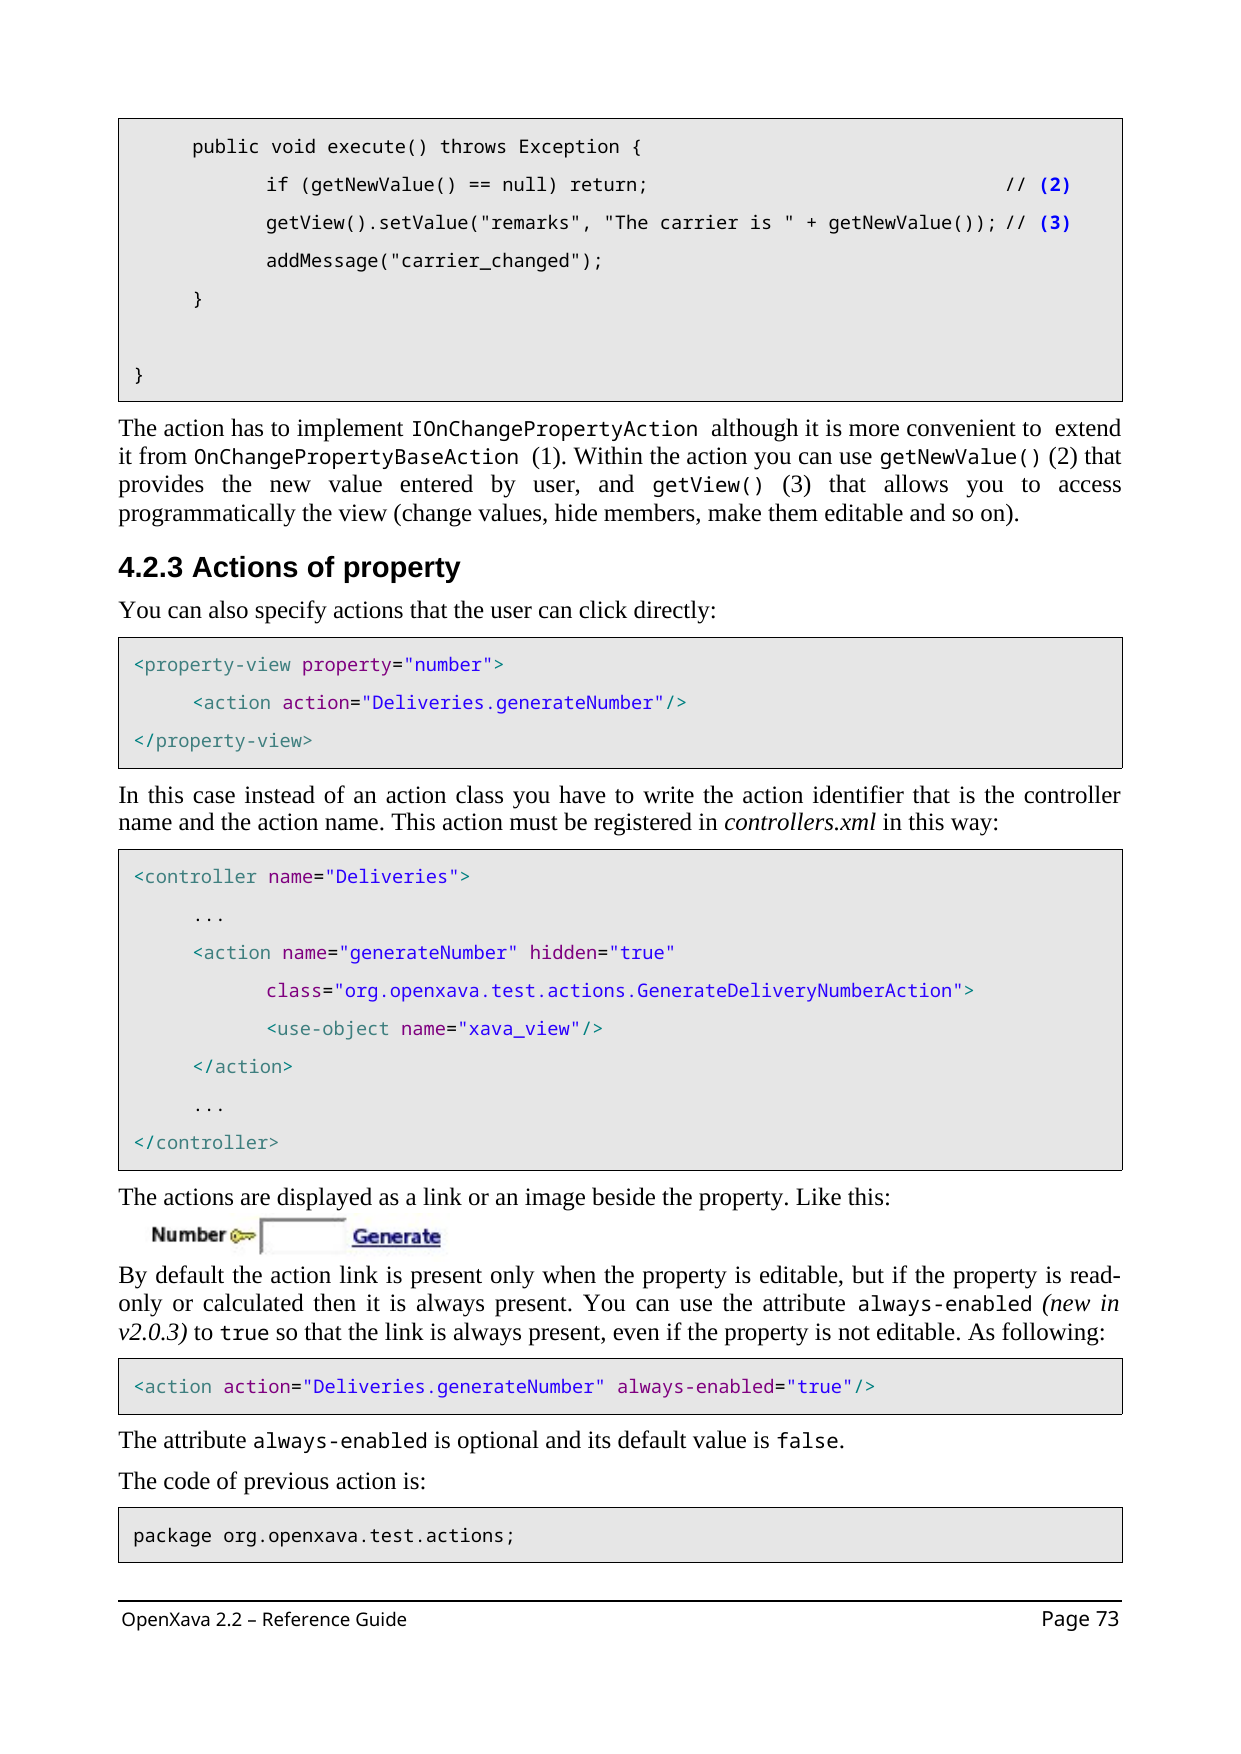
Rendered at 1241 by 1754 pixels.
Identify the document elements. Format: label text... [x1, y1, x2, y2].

text By default the action link is present only when the property is editable, but if the property is read-only or calculated then it is always present. You can use the attribute always-enabled (new in v2.0.3) to true so that the link is always present, even if the property is not editable. As following: [118, 1223, 1122, 1346]
text In this case instead of an action class you have to write the action identifier that is the controller name and the action name. This action must be registered in controllers.xml in this way: [118, 781, 1122, 836]
text public void execute() throws Exception { [119, 119, 1122, 156]
picture [144, 1213, 450, 1262]
text ... [119, 1077, 1122, 1115]
text The code of previous action is: [118, 1467, 1122, 1494]
text } [119, 346, 1122, 401]
text <action action="Deliveries.generateNumber"/> [119, 675, 1122, 713]
text class="org.openxava.test.actions.GenerateDeliveryNumberAction"> [119, 963, 1122, 1001]
text The attribute always-enabled is optional and its default value is false. [118, 1426, 1122, 1454]
text <action name="generateNumber" hidden="true" [119, 925, 1122, 963]
text <property-view property="number"> [119, 638, 1122, 675]
text if (getNewValue() == null) return; // (2) [119, 156, 1122, 194]
text <action action="Deliveries.generateNumber" always-enabled="true"/> [119, 1359, 1122, 1414]
text You can also specify actions that the user can click directly: [118, 597, 1122, 624]
text The action has to implement IOnChangePropertyAction although it is more convenient to extend it from OnChangePropertyBaseAction (1). Within the action you can use getNewValue() (2) that provides the new value entered by user, and getView() (3) that allows you to access programmatically the view (change values, hide members, make them editable and so on). [118, 414, 1122, 526]
text </controller> [119, 1115, 1122, 1170]
text ... [119, 887, 1122, 925]
text <controller name="Deliveries"> [119, 850, 1122, 887]
text } [119, 270, 1122, 308]
text getView().setValue("remarks", "The carrier is " + getNewValue()); // (3) [119, 194, 1122, 232]
text </property-view> [119, 713, 1122, 768]
subtitle Actions of property [118, 551, 1122, 584]
text package org.openxava.test.actions; [119, 1508, 1122, 1562]
text The actions are displayed as a link or an image beside the property. Like this: [118, 1183, 1122, 1210]
text addMessage("carrier_changed"); [119, 232, 1122, 270]
text </action> [119, 1039, 1122, 1077]
text <use-object name="xava_view"/> [119, 1001, 1122, 1039]
